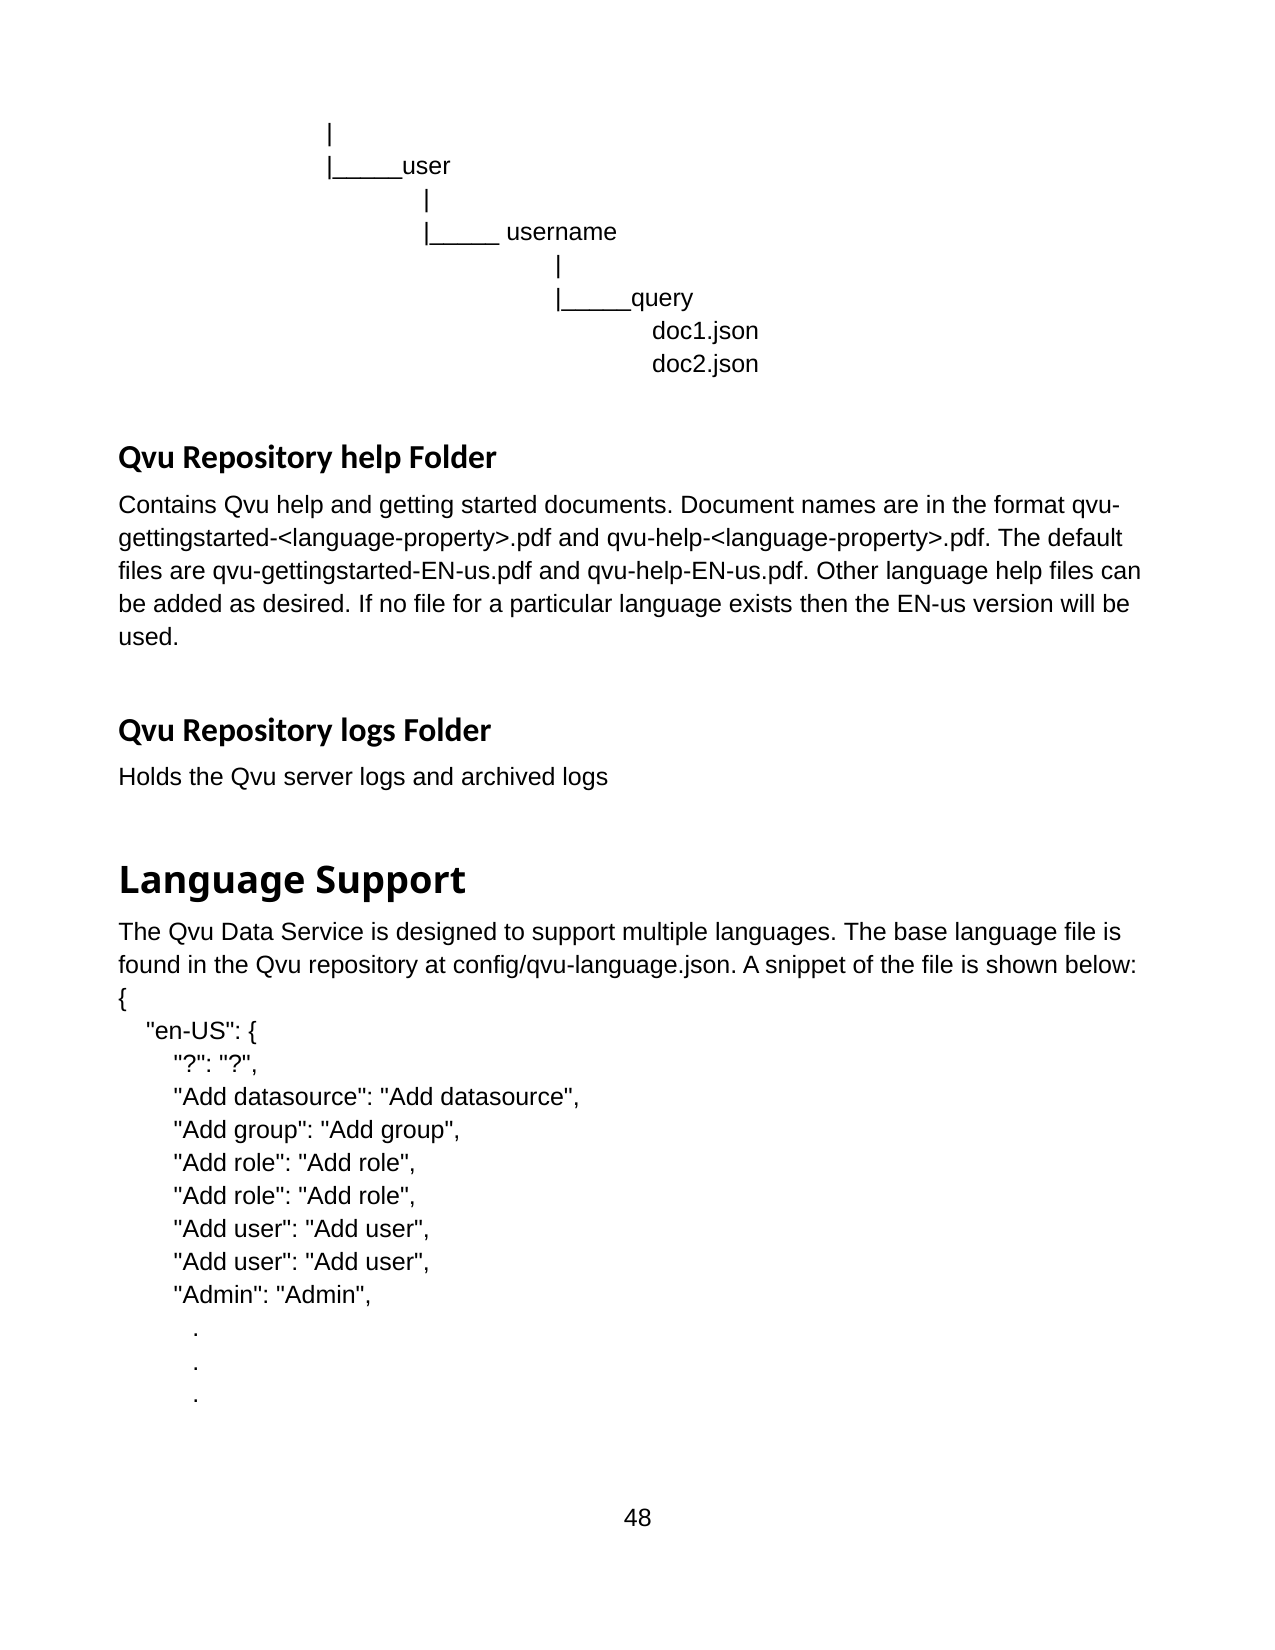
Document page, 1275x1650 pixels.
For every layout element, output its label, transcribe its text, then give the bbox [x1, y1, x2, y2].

text |_____query [118, 283, 1157, 312]
subtitle Qvu Repository logs Folder [118, 708, 1157, 749]
text . [118, 1346, 1157, 1375]
text "en-US": { [118, 1016, 1157, 1045]
text "Add role": "Add role", [118, 1148, 1157, 1177]
text "Admin": "Admin", [118, 1280, 1157, 1309]
text The Qvu Data Service is designed to support multiple languages. The base language file is found in the Qvu repository at config/qvu-language.json. A snippet of the file is shown below: [118, 917, 1157, 979]
text doc2.json [118, 349, 1157, 378]
text |_____ username [118, 217, 1157, 246]
text "Add user": "Add user", [118, 1247, 1157, 1276]
text "Add user": "Add user", [118, 1214, 1157, 1243]
text |_____user [118, 151, 1157, 180]
text "Add role": "Add role", [118, 1181, 1157, 1210]
text { [118, 983, 1157, 1012]
text Contains Qvu help and getting started documents. Document names are in the format qvu-gettingstarted-<language-property>.pdf and qvu-help-<language-property>.pdf. The default files are qvu-gettingstarted-EN-us.pdf and qvu-help-EN-us.pdf. Other language help files can be added as desired. If no file for a particular language exists then the EN-us version will be used. [118, 489, 1157, 650]
text | [118, 118, 1157, 147]
text "Add group": "Add group", [118, 1115, 1157, 1144]
text doc1.json [118, 316, 1157, 345]
text | [118, 250, 1157, 279]
subtitle Language Support [118, 853, 1157, 905]
text "?": "?", [118, 1049, 1157, 1078]
text Holds the Qvu server logs and archived logs [118, 762, 1157, 791]
text . [118, 1379, 1157, 1408]
text . [118, 1313, 1157, 1342]
text | [118, 184, 1157, 213]
text "Add datasource": "Add datasource", [118, 1082, 1157, 1111]
subtitle Qvu Repository help Folder [118, 436, 1157, 477]
